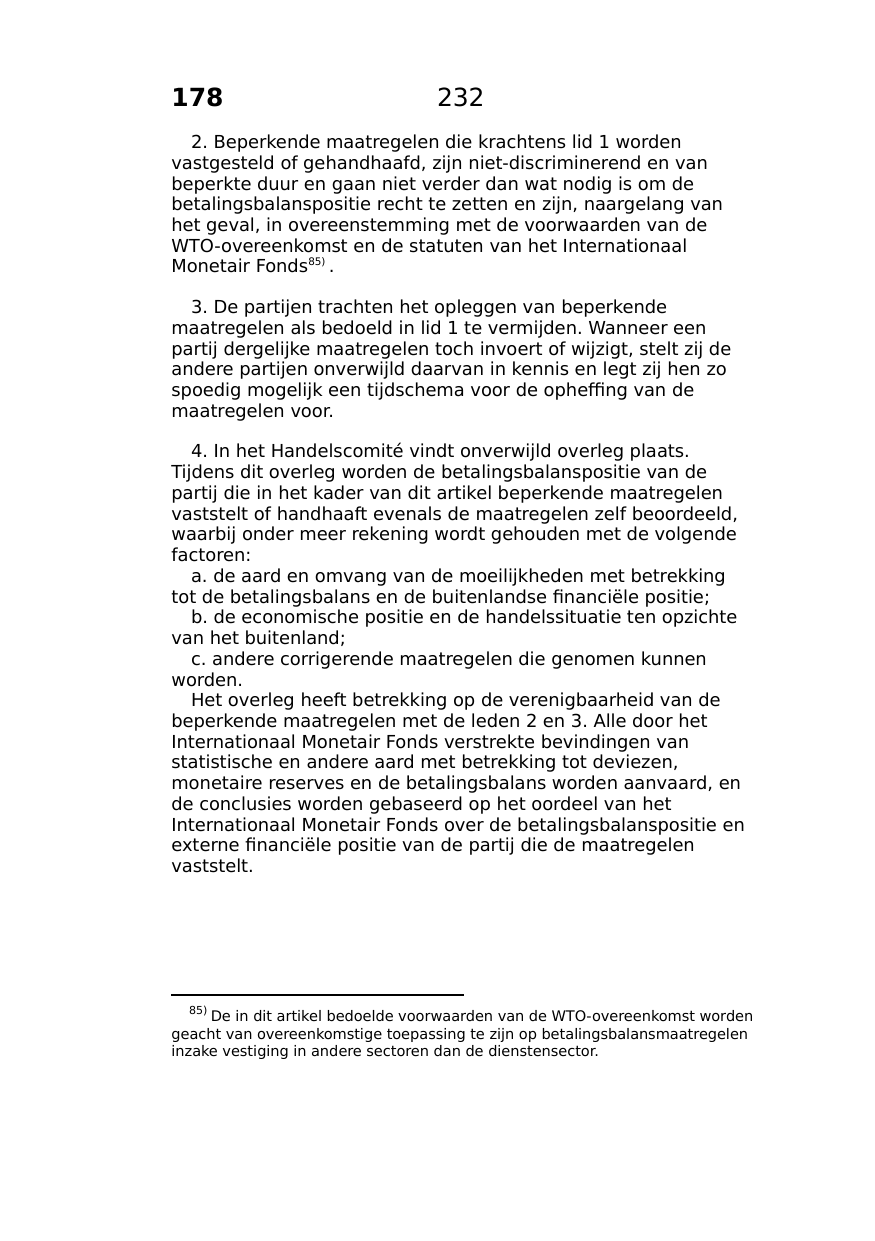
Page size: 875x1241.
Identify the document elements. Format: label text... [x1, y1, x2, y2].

text Het overleg heeft betrekking op de verenigbaarheid van de beperkende maatregelen met de leden 2 en 3. Alle door het Internationaal Monetair Fonds verstrekte bevindingen van statistische en andere aard met betrekking tot deviezen, monetaire reserves en de betalingsbalans worden aanvaard, en de conclusies worden gebaseerd op het oordeel van het Internationaal Monetair Fonds over de betalingsbalanspositie en externe financiële positie van de partij die de maatregelen vaststelt. [171, 690, 756, 877]
text 3. De partijen trachten het opleggen van beperkende maatregelen als bedoeld in lid 1 te vermijden. Wanneer een partij dergelijke maatregelen toch invoert of wijzigt, stelt zij de andere partijen onverwijld daarvan in kennis en legt zij hen zo spoedig mogelijk een tijdschema voor de opheffing van de maatregelen voor. [171, 297, 756, 421]
text 4. In het Handelscomité vindt onverwijld overleg plaats. Tijdens dit overleg worden de betalingsbalanspositie van de partij die in het kader van dit artikel beperkende maatregelen vaststelt of handhaaft evenals de maatregelen zelf beoordeeld, waarbij onder meer rekening wordt gehouden met de volgende factoren: [171, 441, 756, 566]
text b. de economische positie en de handelssituatie ten opzichte van het buitenland; [171, 607, 756, 649]
text c. andere corrigerende maatregelen die genomen kunnen worden. [171, 649, 756, 690]
text De in dit artikel bedoelde voorwaarden van de WTO-overeenkomst worden geacht van overeenkomstige toepassing te zijn op betalingsbalansmaatregelen inzake vestiging in andere sectoren dan de dienstensector. [171, 1004, 756, 1060]
text a. de aard en omvang van de moeilijkheden met betrekking tot de betalingsbalans en de buitenlandse financiële positie; [171, 566, 756, 607]
text 2. Beperkende maatregelen die krachtens lid 1 worden vastgesteld of gehandhaafd, zijn niet-discriminerend en van beperkte duur en gaan niet verder dan wat nodig is om de betalingsbalanspositie recht te zetten en zijn, naargelang van het geval, in overeenstemming met de voorwaarden van de WTO-overeenkomst en de statuten van het Internationaal Monetair Fonds. [171, 132, 756, 277]
